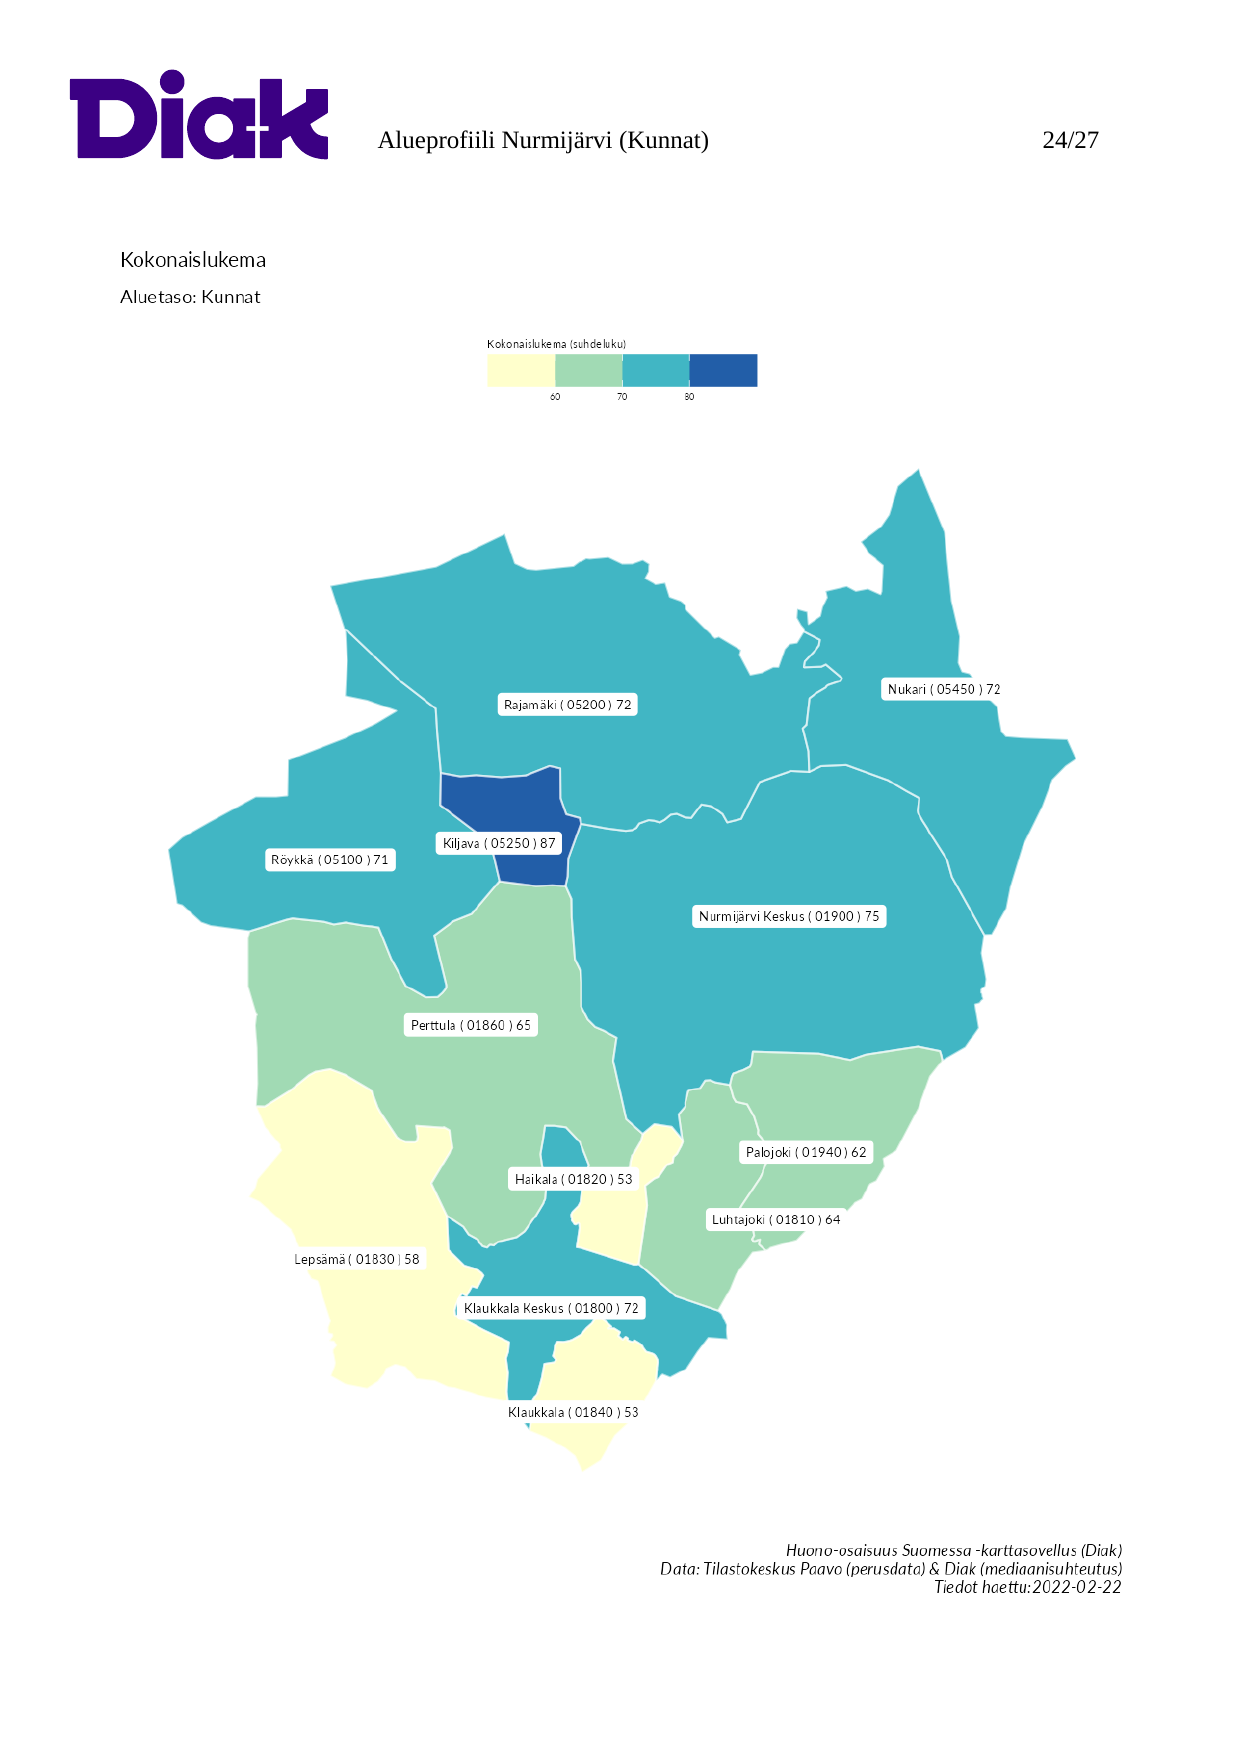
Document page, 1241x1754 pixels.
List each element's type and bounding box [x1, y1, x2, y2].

picture [61, 196, 1179, 1651]
